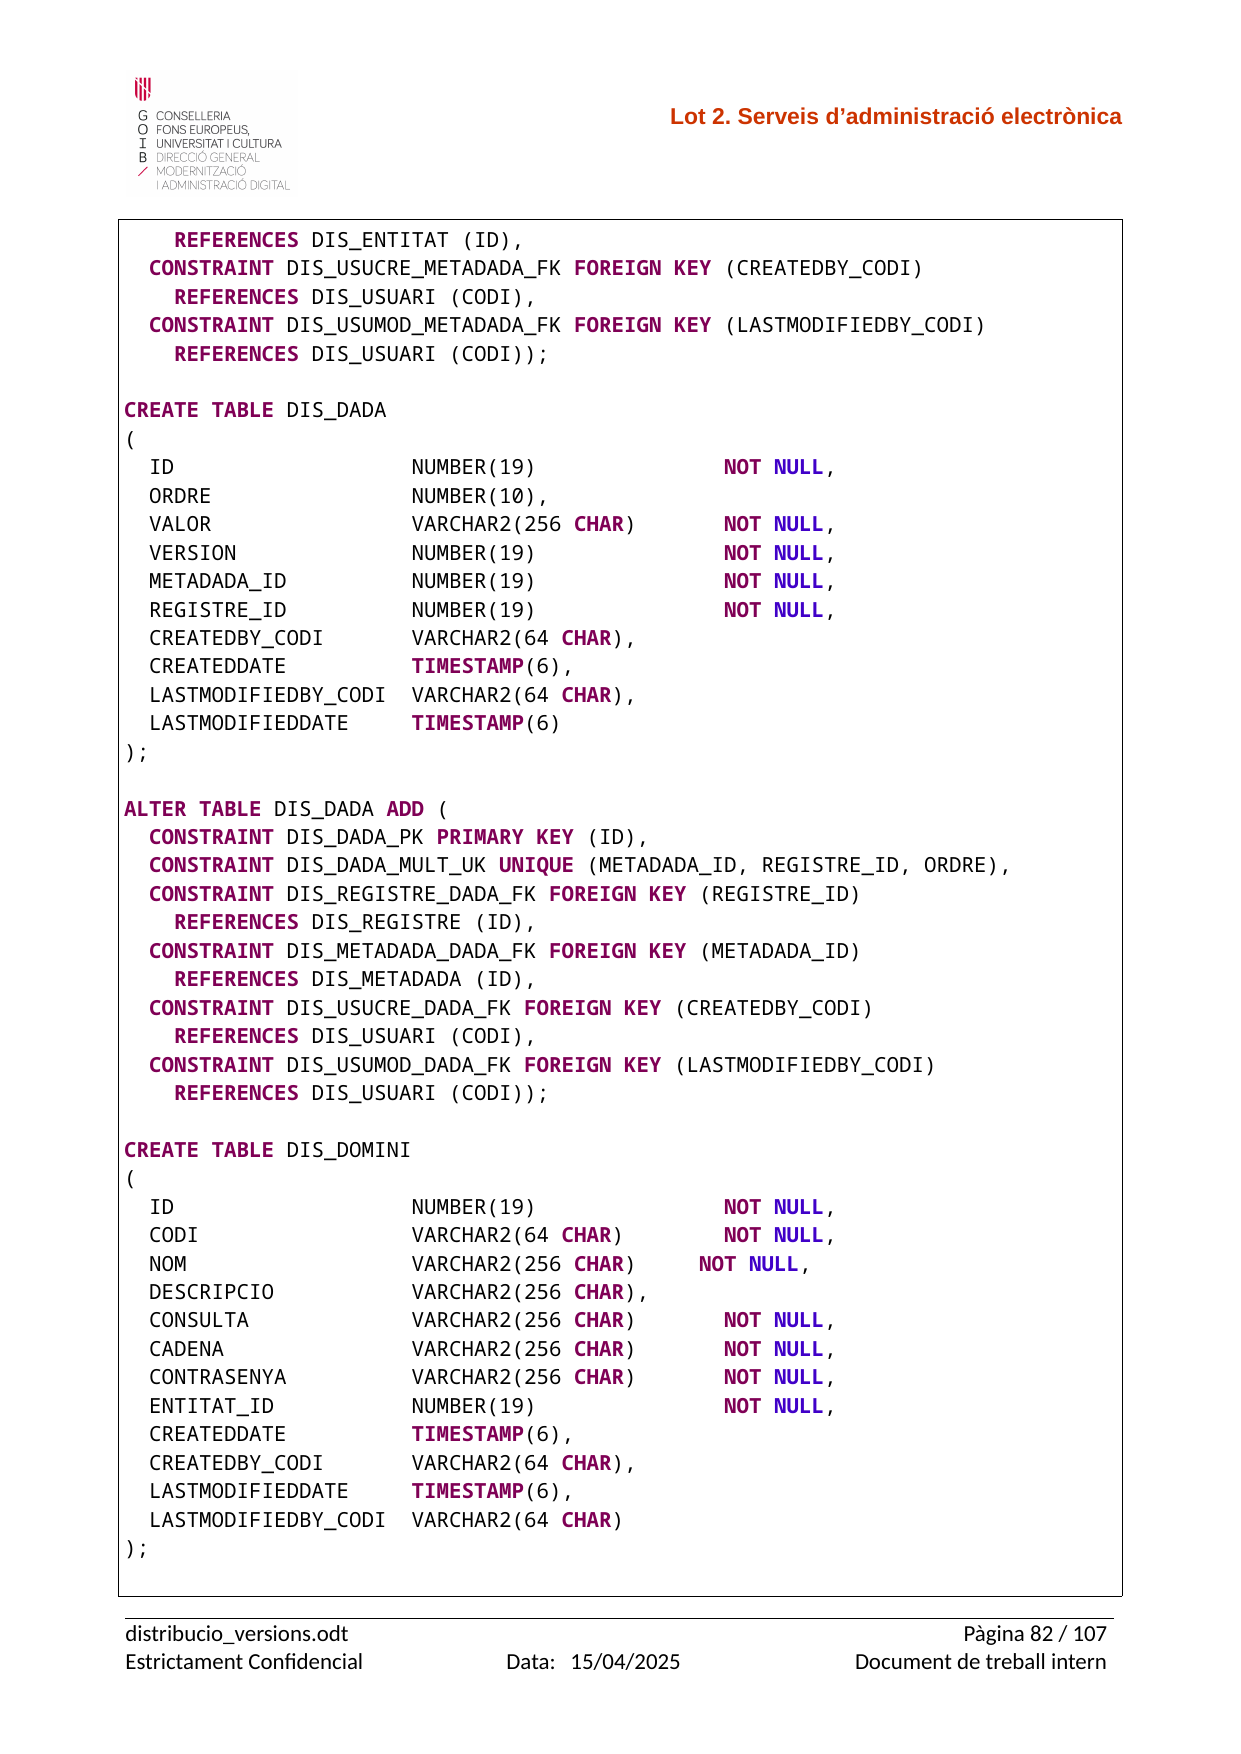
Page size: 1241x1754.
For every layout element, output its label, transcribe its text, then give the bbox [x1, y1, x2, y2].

table_header REFERENCES DIS_ENTITAT (ID), CONSTRAINT DIS_USUCRE_METADADA_FK FOREIGN KEY (CREATEDBY_CODI) REFERENCES DIS_USUARI (CODI), CONSTRAINT DIS_USUMOD_METADADA_FK FOREIGN KEY (LASTMODIFIEDBY_CODI) REFERENCES DIS_USUARI (CODI)); CREATE TABLE DIS_DADA ( ID NUMBER(19) NOT NULL, ORDRE NUMBER(10), VALOR VARCHAR2(256 CHAR) NOT NULL, VERSION NUMBER(19) NOT NULL, METADADA_ID NUMBER(19) NOT NULL, REGISTRE_ID NUMBER(19) NOT NULL, CREATEDBY_CODI VARCHAR2(64 CHAR), CREATEDDATE TIMESTAMP(6), LASTMODIFIEDBY_CODI VARCHAR2(64 CHAR), LASTMODIFIEDDATE TIMESTAMP(6) ); ALTER TABLE DIS_DADA ADD ( CONSTRAINT DIS_DADA_PK PRIMARY KEY (ID), CONSTRAINT DIS_DADA_MULT_UK UNIQUE (METADADA_ID, REGISTRE_ID, ORDRE), CONSTRAINT DIS_REGISTRE_DADA_FK FOREIGN KEY (REGISTRE_ID) REFERENCES DIS_REGISTRE (ID), CONSTRAINT DIS_METADADA_DADA_FK FOREIGN KEY (METADADA_ID) REFERENCES DIS_METADADA (ID), CONSTRAINT DIS_USUCRE_DADA_FK FOREIGN KEY (CREATEDBY_CODI) REFERENCES DIS_USUARI (CODI), CONSTRAINT DIS_USUMOD_DADA_FK FOREIGN KEY (LASTMODIFIEDBY_CODI) REFERENCES DIS_USUARI (CODI)); CREATE TABLE DIS_DOMINI ( ID NUMBER(19) NOT NULL, CODI VARCHAR2(64 CHAR) NOT NULL, NOM VARCHAR2(256 CHAR) NOT NULL, DESCRIPCIO VARCHAR2(256 CHAR), CONSULTA VARCHAR2(256 CHAR) NOT NULL, CADENA VARCHAR2(256 CHAR) NOT NULL, CONTRASENYA VARCHAR2(256 CHAR) NOT NULL, ENTITAT_ID NUMBER(19) NOT NULL, CREATEDDATE TIMESTAMP(6), CREATEDBY_CODI VARCHAR2(64 CHAR), LASTMODIFIEDDATE TIMESTAMP(6), LASTMODIFIEDBY_CODI VARCHAR2(64 CHAR) ); [119, 220, 1122, 1596]
picture [126, 70, 299, 197]
